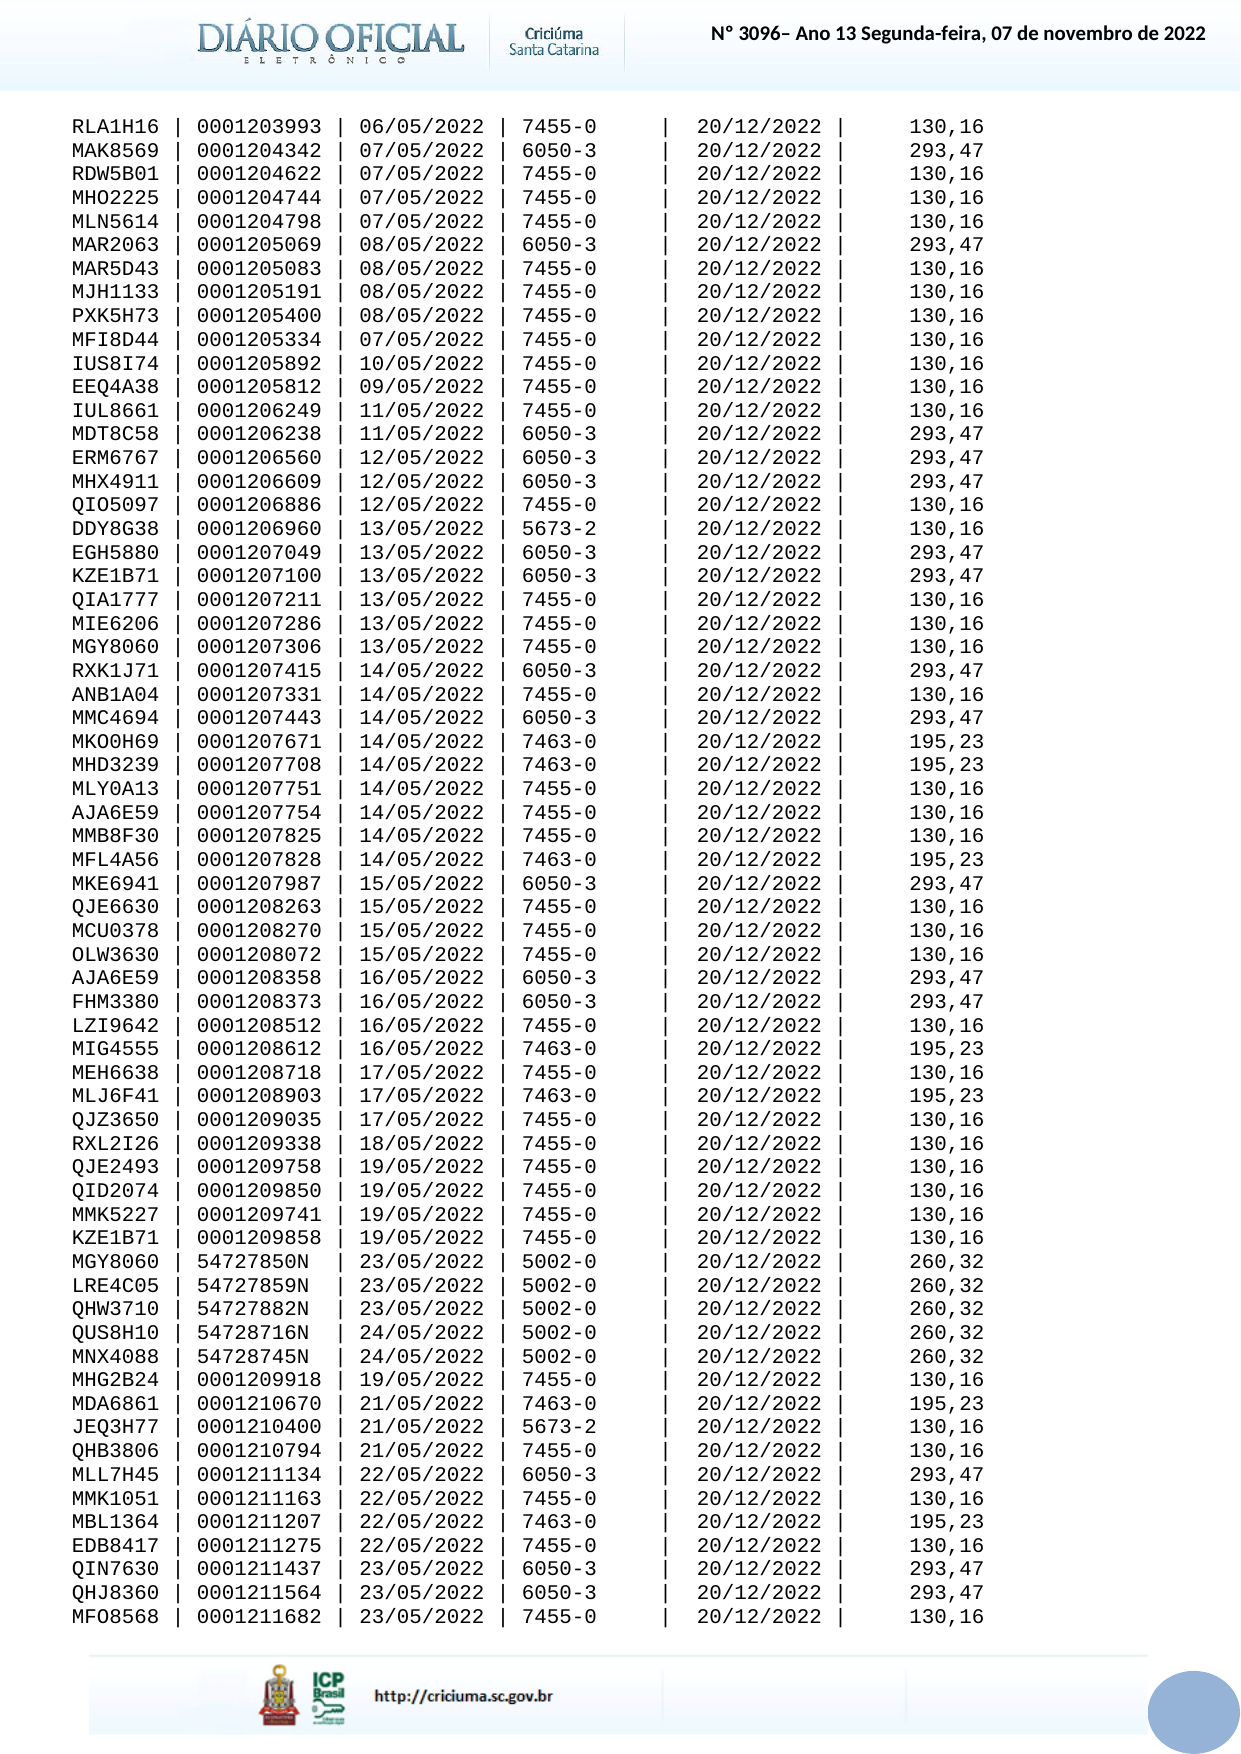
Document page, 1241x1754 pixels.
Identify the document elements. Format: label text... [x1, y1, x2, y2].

text MNX4088 | 54728745N | 24/05/2022 | 5002-0 | 20/12/2022 | 260,32 [59, 1346, 1167, 1369]
text MHG2B24 | 0001209918 | 19/05/2022 | 7455-0 | 20/12/2022 | 130,16 [59, 1369, 1167, 1393]
text JEQ3H77 | 0001210400 | 21/05/2022 | 5673-2 | 20/12/2022 | 130,16 [59, 1417, 1167, 1440]
text QIO5097 | 0001206886 | 12/05/2022 | 7455-0 | 20/12/2022 | 130,16 [59, 494, 1167, 518]
text QID2074 | 0001209850 | 19/05/2022 | 7455-0 | 20/12/2022 | 130,16 [59, 1180, 1167, 1204]
text MIG4555 | 0001208612 | 16/05/2022 | 7463-0 | 20/12/2022 | 195,23 [59, 1038, 1167, 1062]
text AJA6E59 | 0001207754 | 14/05/2022 | 7455-0 | 20/12/2022 | 130,16 [59, 802, 1167, 825]
text MKO0H69 | 0001207671 | 14/05/2022 | 7463-0 | 20/12/2022 | 195,23 [59, 731, 1167, 754]
text ERM6767 | 0001206560 | 12/05/2022 | 6050-3 | 20/12/2022 | 293,47 [59, 447, 1167, 471]
text EEQ4A38 | 0001205812 | 09/05/2022 | 7455-0 | 20/12/2022 | 130,16 [59, 376, 1167, 400]
text LRE4C05 | 54727859N | 23/05/2022 | 5002-0 | 20/12/2022 | 260,32 [59, 1275, 1167, 1298]
text QHW3710 | 54727882N | 23/05/2022 | 5002-0 | 20/12/2022 | 260,32 [59, 1298, 1167, 1322]
text MFI8D44 | 0001205334 | 07/05/2022 | 7455-0 | 20/12/2022 | 130,16 [59, 329, 1167, 352]
text MHO2225 | 0001204744 | 07/05/2022 | 7455-0 | 20/12/2022 | 130,16 [59, 187, 1167, 211]
text KZE1B71 | 0001209858 | 19/05/2022 | 7455-0 | 20/12/2022 | 130,16 [59, 1227, 1167, 1251]
text QIN7630 | 0001211437 | 23/05/2022 | 6050-3 | 20/12/2022 | 293,47 [59, 1558, 1167, 1582]
text RXL2I26 | 0001209338 | 18/05/2022 | 7455-0 | 20/12/2022 | 130,16 [59, 1133, 1167, 1156]
text MJH1133 | 0001205191 | 08/05/2022 | 7455-0 | 20/12/2022 | 130,16 [59, 282, 1167, 305]
text MCU0378 | 0001208270 | 15/05/2022 | 7455-0 | 20/12/2022 | 130,16 [59, 920, 1167, 944]
text RDW5B01 | 0001204622 | 07/05/2022 | 7455-0 | 20/12/2022 | 130,16 [59, 163, 1167, 187]
text QHB3806 | 0001210794 | 21/05/2022 | 7455-0 | 20/12/2022 | 130,16 [59, 1440, 1167, 1464]
text MBL1364 | 0001211207 | 22/05/2022 | 7463-0 | 20/12/2022 | 195,23 [59, 1511, 1167, 1535]
text MHX4911 | 0001206609 | 12/05/2022 | 6050-3 | 20/12/2022 | 293,47 [59, 471, 1167, 494]
text MEH6638 | 0001208718 | 17/05/2022 | 7455-0 | 20/12/2022 | 130,16 [59, 1062, 1167, 1086]
text QHJ8360 | 0001211564 | 23/05/2022 | 6050-3 | 20/12/2022 | 293,47 [59, 1582, 1167, 1606]
text MFL4A56 | 0001207828 | 14/05/2022 | 7463-0 | 20/12/2022 | 195,23 [59, 849, 1167, 873]
text IUS8I74 | 0001205892 | 10/05/2022 | 7455-0 | 20/12/2022 | 130,16 [59, 352, 1167, 376]
text MFO8568 | 0001211682 | 23/05/2022 | 7455-0 | 20/12/2022 | 130,16 [59, 1606, 1167, 1629]
text MMK5227 | 0001209741 | 19/05/2022 | 7455-0 | 20/12/2022 | 130,16 [59, 1204, 1167, 1227]
text IUL8661 | 0001206249 | 11/05/2022 | 7455-0 | 20/12/2022 | 130,16 [59, 400, 1167, 423]
text RLA1H16 | 0001203993 | 06/05/2022 | 7455-0 | 20/12/2022 | 130,16 [59, 116, 1167, 140]
text MGY8060 | 54727850N | 23/05/2022 | 5002-0 | 20/12/2022 | 260,32 [59, 1251, 1167, 1275]
text MMB8F30 | 0001207825 | 14/05/2022 | 7455-0 | 20/12/2022 | 130,16 [59, 825, 1167, 849]
text MAR5D43 | 0001205083 | 08/05/2022 | 7455-0 | 20/12/2022 | 130,16 [59, 258, 1167, 282]
text MDA6861 | 0001210670 | 21/05/2022 | 7463-0 | 20/12/2022 | 195,23 [59, 1393, 1167, 1417]
text EGH5880 | 0001207049 | 13/05/2022 | 6050-3 | 20/12/2022 | 293,47 [59, 542, 1167, 565]
text ANB1A04 | 0001207331 | 14/05/2022 | 7455-0 | 20/12/2022 | 130,16 [59, 683, 1167, 707]
text QUS8H10 | 54728716N | 24/05/2022 | 5002-0 | 20/12/2022 | 260,32 [59, 1322, 1167, 1346]
text MMC4694 | 0001207443 | 14/05/2022 | 6050-3 | 20/12/2022 | 293,47 [59, 707, 1167, 731]
text PXK5H73 | 0001205400 | 08/05/2022 | 7455-0 | 20/12/2022 | 130,16 [59, 305, 1167, 329]
text AJA6E59 | 0001208358 | 16/05/2022 | 6050-3 | 20/12/2022 | 293,47 [59, 967, 1167, 991]
text MAR2063 | 0001205069 | 08/05/2022 | 6050-3 | 20/12/2022 | 293,47 [59, 234, 1167, 258]
text MLL7H45 | 0001211134 | 22/05/2022 | 6050-3 | 20/12/2022 | 293,47 [59, 1464, 1167, 1487]
text MDT8C58 | 0001206238 | 11/05/2022 | 6050-3 | 20/12/2022 | 293,47 [59, 423, 1167, 447]
text OLW3630 | 0001208072 | 15/05/2022 | 7455-0 | 20/12/2022 | 130,16 [59, 944, 1167, 967]
text MHD3239 | 0001207708 | 14/05/2022 | 7463-0 | 20/12/2022 | 195,23 [59, 754, 1167, 778]
text QJE6630 | 0001208263 | 15/05/2022 | 7455-0 | 20/12/2022 | 130,16 [59, 896, 1167, 920]
text QIA1777 | 0001207211 | 13/05/2022 | 7455-0 | 20/12/2022 | 130,16 [59, 589, 1167, 613]
text MMK1051 | 0001211163 | 22/05/2022 | 7455-0 | 20/12/2022 | 130,16 [59, 1487, 1167, 1511]
text QJE2493 | 0001209758 | 19/05/2022 | 7455-0 | 20/12/2022 | 130,16 [59, 1156, 1167, 1180]
text EDB8417 | 0001211275 | 22/05/2022 | 7455-0 | 20/12/2022 | 130,16 [59, 1535, 1167, 1558]
text FHM3380 | 0001208373 | 16/05/2022 | 6050-3 | 20/12/2022 | 293,47 [59, 991, 1167, 1014]
text MLY0A13 | 0001207751 | 14/05/2022 | 7455-0 | 20/12/2022 | 130,16 [59, 778, 1167, 802]
text DDY8G38 | 0001206960 | 13/05/2022 | 5673-2 | 20/12/2022 | 130,16 [59, 518, 1167, 542]
text LZI9642 | 0001208512 | 16/05/2022 | 7455-0 | 20/12/2022 | 130,16 [59, 1014, 1167, 1038]
text MKE6941 | 0001207987 | 15/05/2022 | 6050-3 | 20/12/2022 | 293,47 [59, 873, 1167, 896]
text MLN5614 | 0001204798 | 07/05/2022 | 7455-0 | 20/12/2022 | 130,16 [59, 211, 1167, 234]
text MAK8569 | 0001204342 | 07/05/2022 | 6050-3 | 20/12/2022 | 293,47 [59, 140, 1167, 163]
text QJZ3650 | 0001209035 | 17/05/2022 | 7455-0 | 20/12/2022 | 130,16 [59, 1109, 1167, 1133]
text KZE1B71 | 0001207100 | 13/05/2022 | 6050-3 | 20/12/2022 | 293,47 [59, 565, 1167, 589]
text MIE6206 | 0001207286 | 13/05/2022 | 7455-0 | 20/12/2022 | 130,16 [59, 613, 1167, 636]
text MGY8060 | 0001207306 | 13/05/2022 | 7455-0 | 20/12/2022 | 130,16 [59, 636, 1167, 660]
text RXK1J71 | 0001207415 | 14/05/2022 | 6050-3 | 20/12/2022 | 293,47 [59, 660, 1167, 683]
text MLJ6F41 | 0001208903 | 17/05/2022 | 7463-0 | 20/12/2022 | 195,23 [59, 1086, 1167, 1109]
